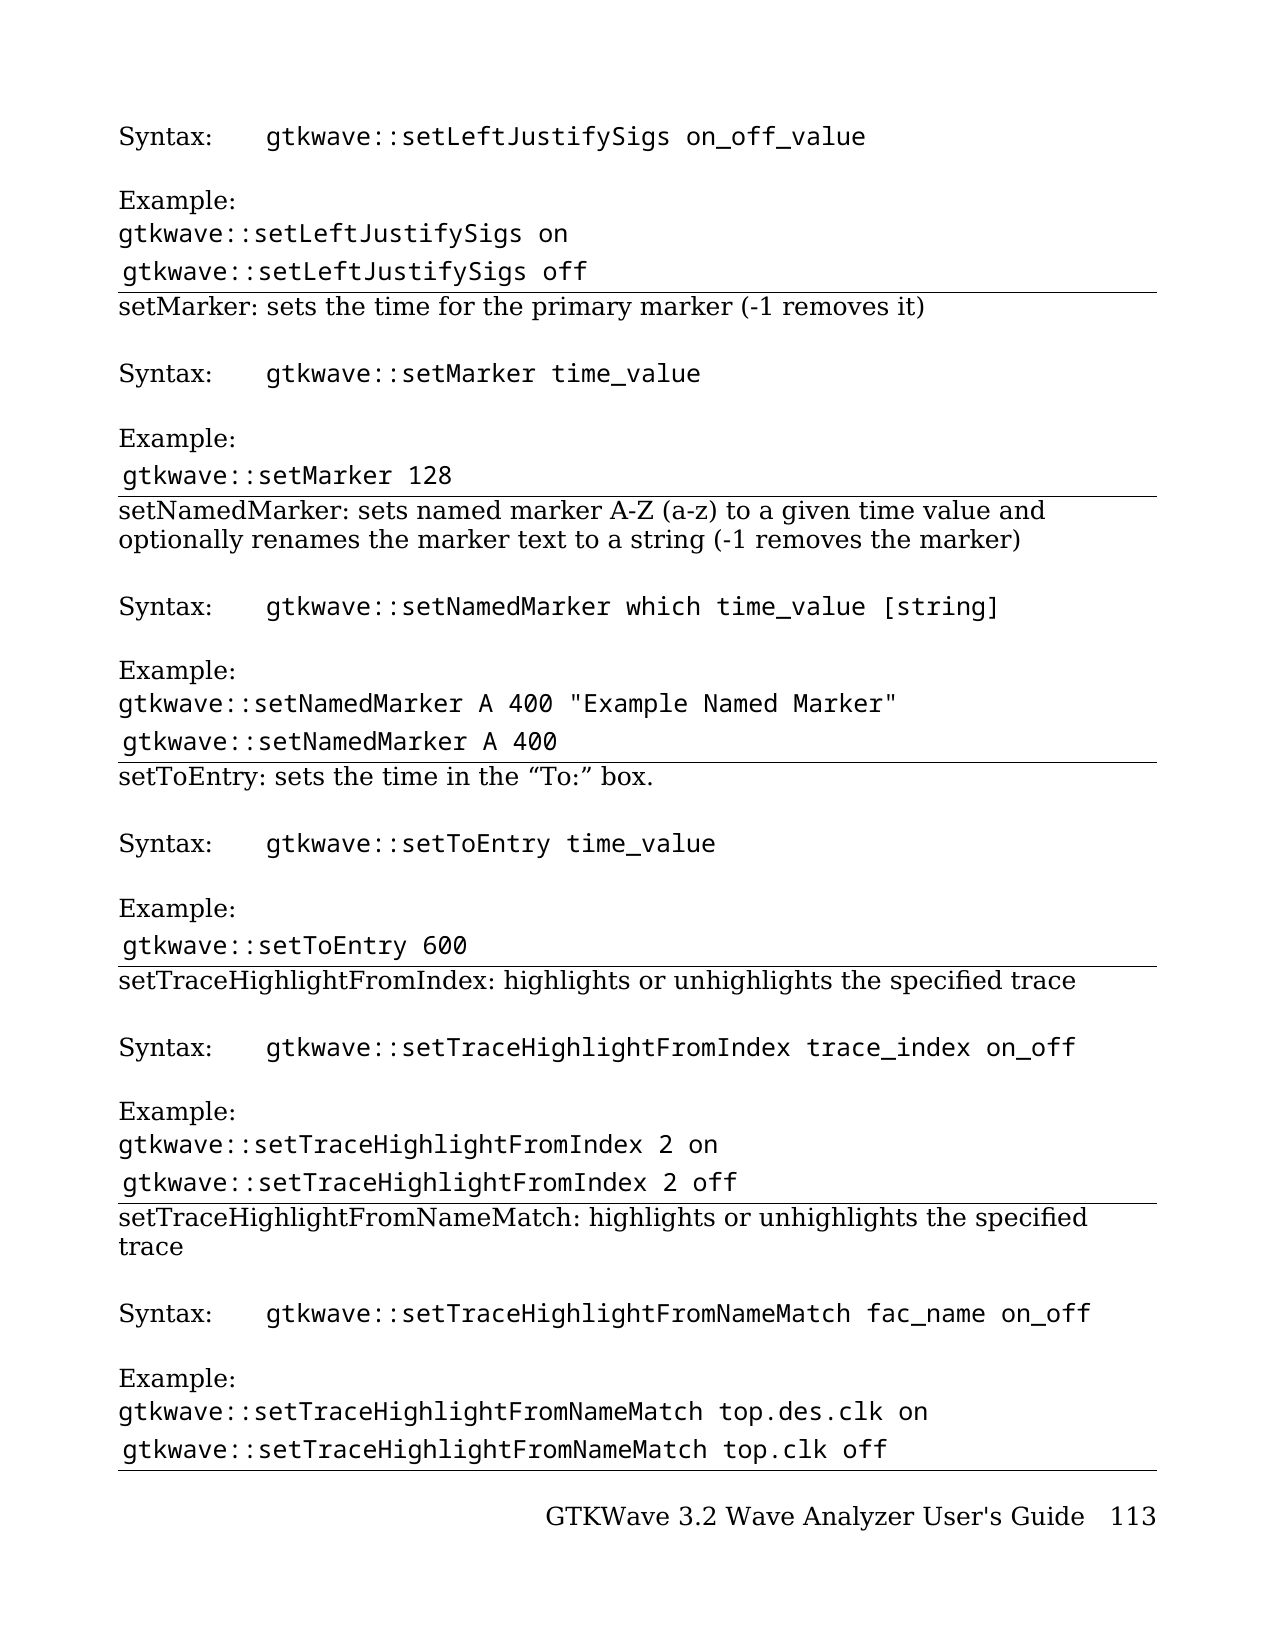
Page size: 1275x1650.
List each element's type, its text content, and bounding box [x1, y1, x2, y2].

text Syntax: gtkwave::setLeftJustifySigs on_off_value [118, 118, 1157, 152]
text Example: [118, 1364, 1157, 1393]
text setMarker: sets the time for the primary marker (-1 removes it) [118, 293, 1157, 322]
text gtkwave::setTraceHighlightFromNameMatch top.des.clk on [118, 1393, 1157, 1427]
text gtkwave::setMarker 128 [118, 453, 1157, 496]
text Syntax: gtkwave::setTraceHighlightFromNameMatch fac_name on_off [118, 1296, 1157, 1330]
text Example: [118, 894, 1157, 923]
text gtkwave::setTraceHighlightFromNameMatch top.clk off [118, 1427, 1157, 1470]
text Syntax: gtkwave::setTraceHighlightFromIndex trace_index on_off [118, 1029, 1157, 1063]
text Syntax: gtkwave::setNamedMarker which time_value [string] [118, 588, 1157, 622]
text gtkwave::setNamedMarker A 400 [118, 719, 1157, 762]
text gtkwave::setTraceHighlightFromIndex 2 off [118, 1161, 1157, 1203]
text Example: [118, 1097, 1157, 1126]
text setNamedMarker: sets named marker A-Z (a-z) to a given time value and optionally renames the marker text to a string (-1 removes the marker) [118, 497, 1157, 554]
text gtkwave::setLeftJustifySigs off [118, 249, 1157, 292]
text Example: [118, 186, 1157, 215]
text Syntax: gtkwave::setMarker time_value [118, 356, 1157, 390]
text Example: [118, 424, 1157, 453]
text Syntax: gtkwave::setToEntry time_value [118, 826, 1157, 860]
text setTraceHighlightFromNameMatch: highlights or unhighlights the specified trace [118, 1204, 1157, 1262]
text gtkwave::setTraceHighlightFromIndex 2 on [118, 1126, 1157, 1161]
text gtkwave::setLeftJustifySigs on [118, 215, 1157, 249]
text gtkwave::setNamedMarker A 400 "Example Named Marker" [118, 686, 1157, 719]
text setTraceHighlightFromIndex: highlights or unhighlights the specified trace [118, 967, 1157, 995]
text setToEntry: sets the time in the “To:” box. [118, 763, 1157, 792]
text Example: [118, 656, 1157, 686]
text gtkwave::setToEntry 600 [118, 923, 1157, 966]
